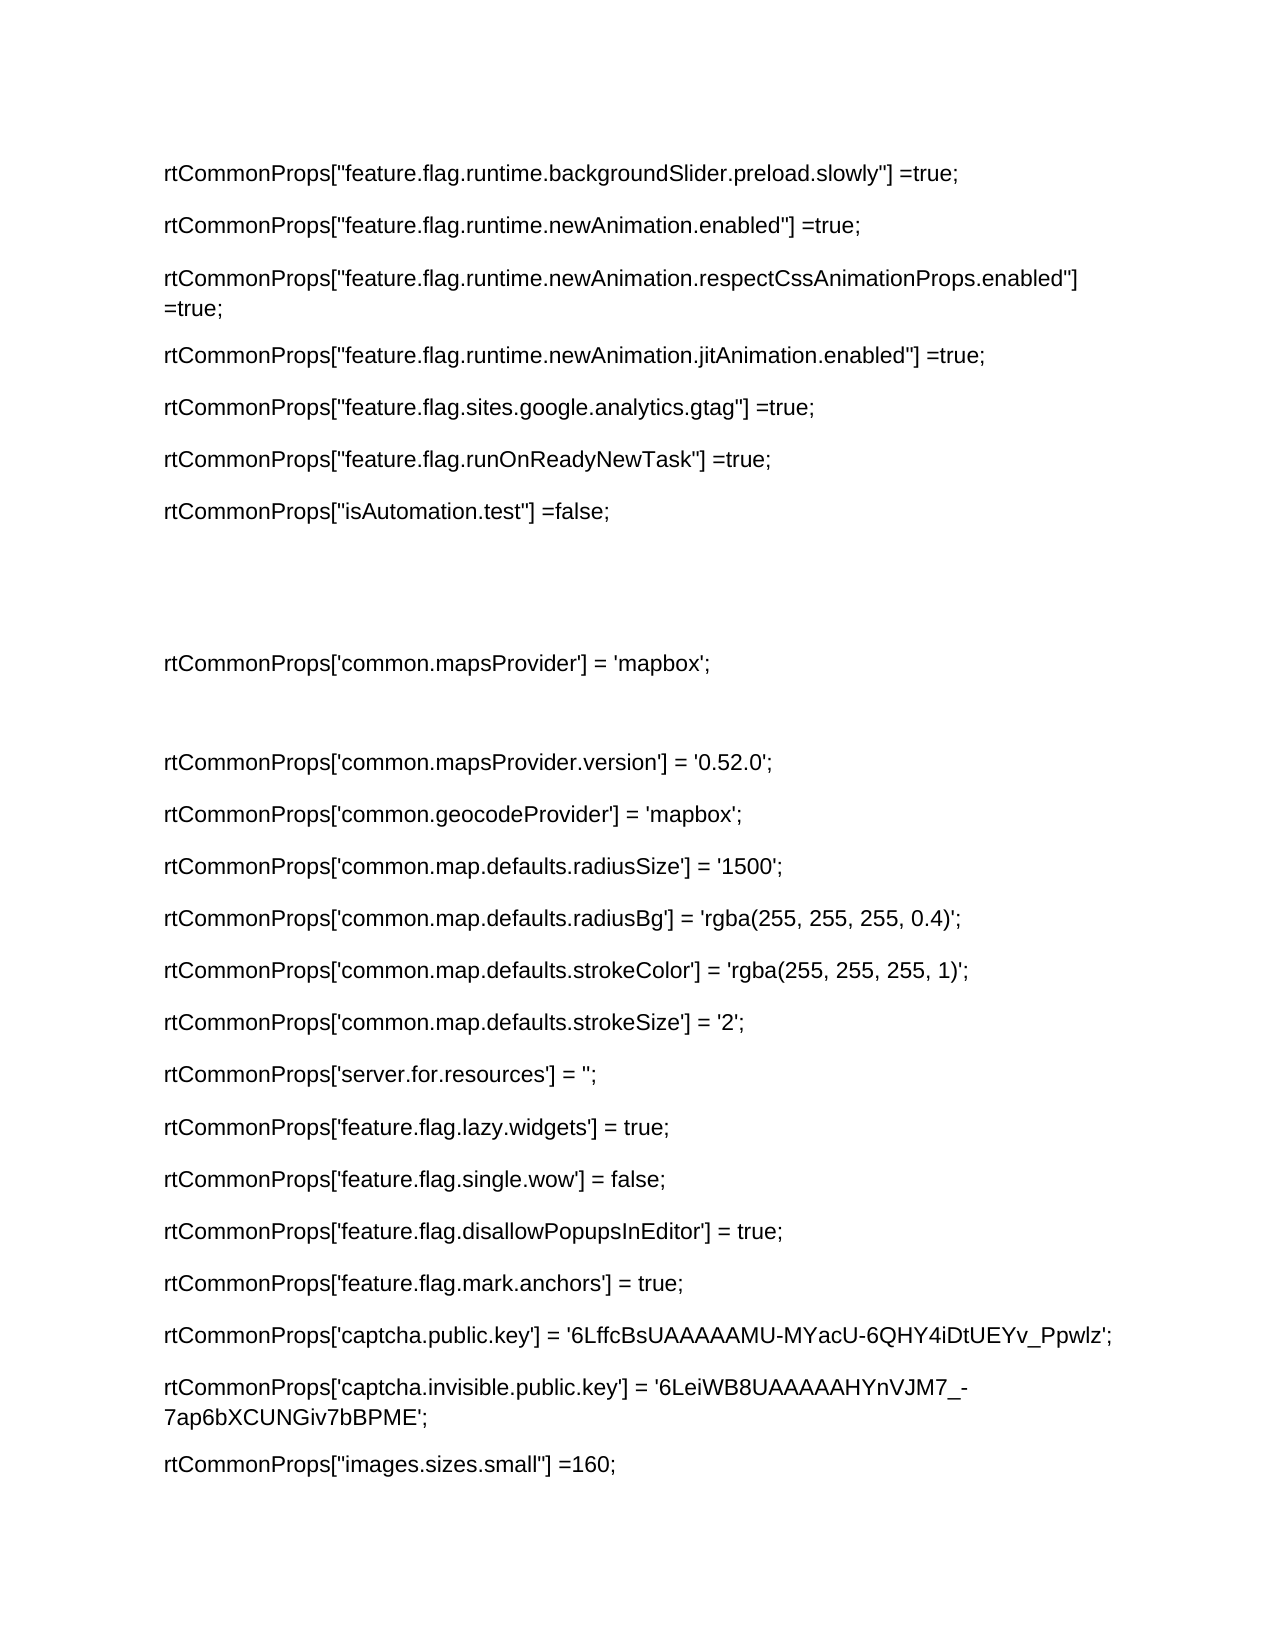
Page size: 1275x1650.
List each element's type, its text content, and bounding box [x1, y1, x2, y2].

table_cell rtCommonProps['common.map.defaults.strokeSize'] = '2'; [153, 999, 1125, 1051]
table_cell rtCommonProps["feature.flag.runtime.backgroundSlider.preload.slowly"] =true; [153, 150, 1125, 202]
table_cell rtCommonProps['common.mapsProvider'] = 'mapbox'; [153, 639, 1125, 691]
table_cell [153, 691, 1125, 738]
table_cell rtCommonProps["feature.flag.runOnReadyNewTask"] =true; [153, 436, 1125, 488]
table_cell rtCommonProps['feature.flag.single.wow'] = false; [153, 1155, 1125, 1207]
table_cell rtCommonProps["images.sizes.small"] =160; [153, 1441, 1125, 1493]
table_cell rtCommonProps['server.for.resources'] = ''; [153, 1051, 1125, 1103]
table_cell rtCommonProps['common.geocodeProvider'] = 'mapbox'; [153, 791, 1125, 843]
table_cell rtCommonProps["feature.flag.runtime.newAnimation.enabled"] =true; [153, 202, 1125, 254]
table_cell rtCommonProps['captcha.invisible.public.key'] = '6LeiWB8UAAAAAHYnVJM7_-7ap6bXCUNGiv7bBPME'; [153, 1364, 1125, 1441]
table_cell rtCommonProps["feature.flag.sites.google.analytics.gtag"] =true; [153, 384, 1125, 436]
table_cell rtCommonProps['feature.flag.lazy.widgets'] = true; [153, 1103, 1125, 1155]
table_cell rtCommonProps['common.map.defaults.strokeColor'] = 'rgba(255, 255, 255, 1)'; [153, 947, 1125, 999]
table_cell rtCommonProps["feature.flag.runtime.newAnimation.jitAnimation.enabled"] =true; [153, 332, 1125, 384]
table_cell rtCommonProps["feature.flag.runtime.newAnimation.respectCssAnimationProps.enabled"] =true; [153, 254, 1125, 332]
table_cell rtCommonProps['common.mapsProvider.version'] = '0.52.0'; [153, 739, 1125, 791]
table_cell rtCommonProps['feature.flag.mark.anchors'] = true; [153, 1259, 1125, 1311]
table_cell [153, 540, 1125, 592]
table_cell rtCommonProps['feature.flag.disallowPopupsInEditor'] = true; [153, 1207, 1125, 1259]
table_cell rtCommonProps["isAutomation.test"] =false; [153, 488, 1125, 540]
table_cell rtCommonProps['common.map.defaults.radiusSize'] = '1500'; [153, 843, 1125, 895]
table_cell [153, 592, 1125, 639]
table_cell rtCommonProps['common.map.defaults.radiusBg'] = 'rgba(255, 255, 255, 0.4)'; [153, 895, 1125, 947]
table_cell rtCommonProps['captcha.public.key'] = '6LffcBsUAAAAAMU-MYacU-6QHY4iDtUEYv_Ppwlz'; [153, 1311, 1125, 1363]
